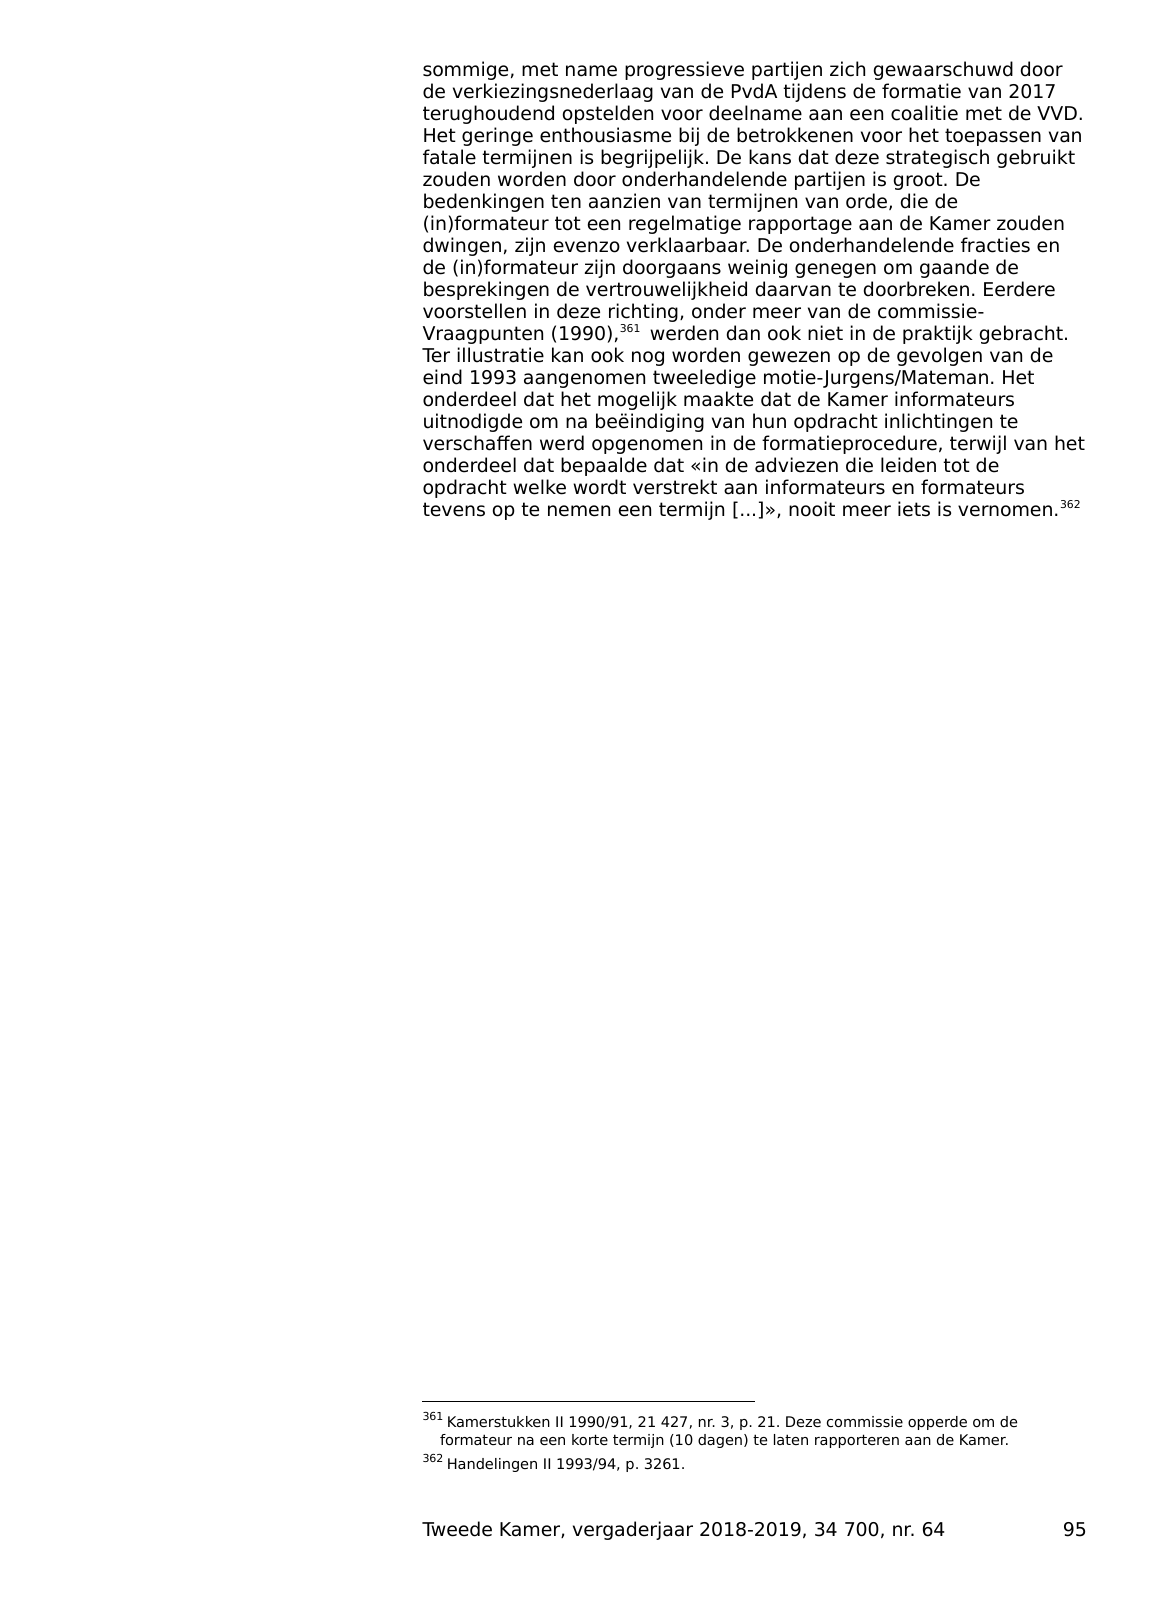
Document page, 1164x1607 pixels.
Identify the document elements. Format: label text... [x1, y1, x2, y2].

text sommige, met name progressieve partijen zich gewaarschuwd door de verkiezingsnederlaag van de PvdA tijdens de formatie van 2017 terughoudend opstelden voor deelname aan een coalitie met de VVD. [422, 59, 1087, 125]
text Het geringe enthousiasme bij de betrokkenen voor het toepassen van fatale termijnen is begrijpelijk. De kans dat deze strategisch gebruikt zouden worden door onderhandelende partijen is groot. De bedenkingen ten aanzien van termijnen van orde, die de (in)formateur tot een regelmatige rapportage aan de Kamer zouden dwingen, zijn evenzo verklaarbaar. De onderhandelende fracties en de (in)formateur zijn doorgaans weinig genegen om gaande de besprekingen de vertrouwelijkheid daarvan te doorbreken. Eerdere voorstellen in deze richting, onder meer van de commissie-Vraagpunten (1990), werden dan ook niet in de praktijk gebracht. Ter illustratie kan ook nog worden gewezen op de gevolgen van de eind 1993 aangenomen tweeledige motie-Jurgens/Mateman. Het onderdeel dat het mogelijk maakte dat de Kamer informateurs uitnodigde om na beëindiging van hun opdracht inlichtingen te verschaffen werd opgenomen in de formatieprocedure, terwijl van het onderdeel dat bepaalde dat «in de adviezen die leiden tot de opdracht welke wordt verstrekt aan informateurs en formateurs tevens op te nemen een termijn [...]», nooit meer iets is vernomen. [422, 125, 1087, 521]
text Handelingen II 1993/94, p. 3261. [422, 1452, 1087, 1474]
text Kamerstukken II 1990/91, 21 427, nr. 3, p. 21. Deze commissie opperde om de formateur na een korte termijn (10 dagen) te laten rapporteren aan de Kamer. [422, 1410, 1087, 1449]
